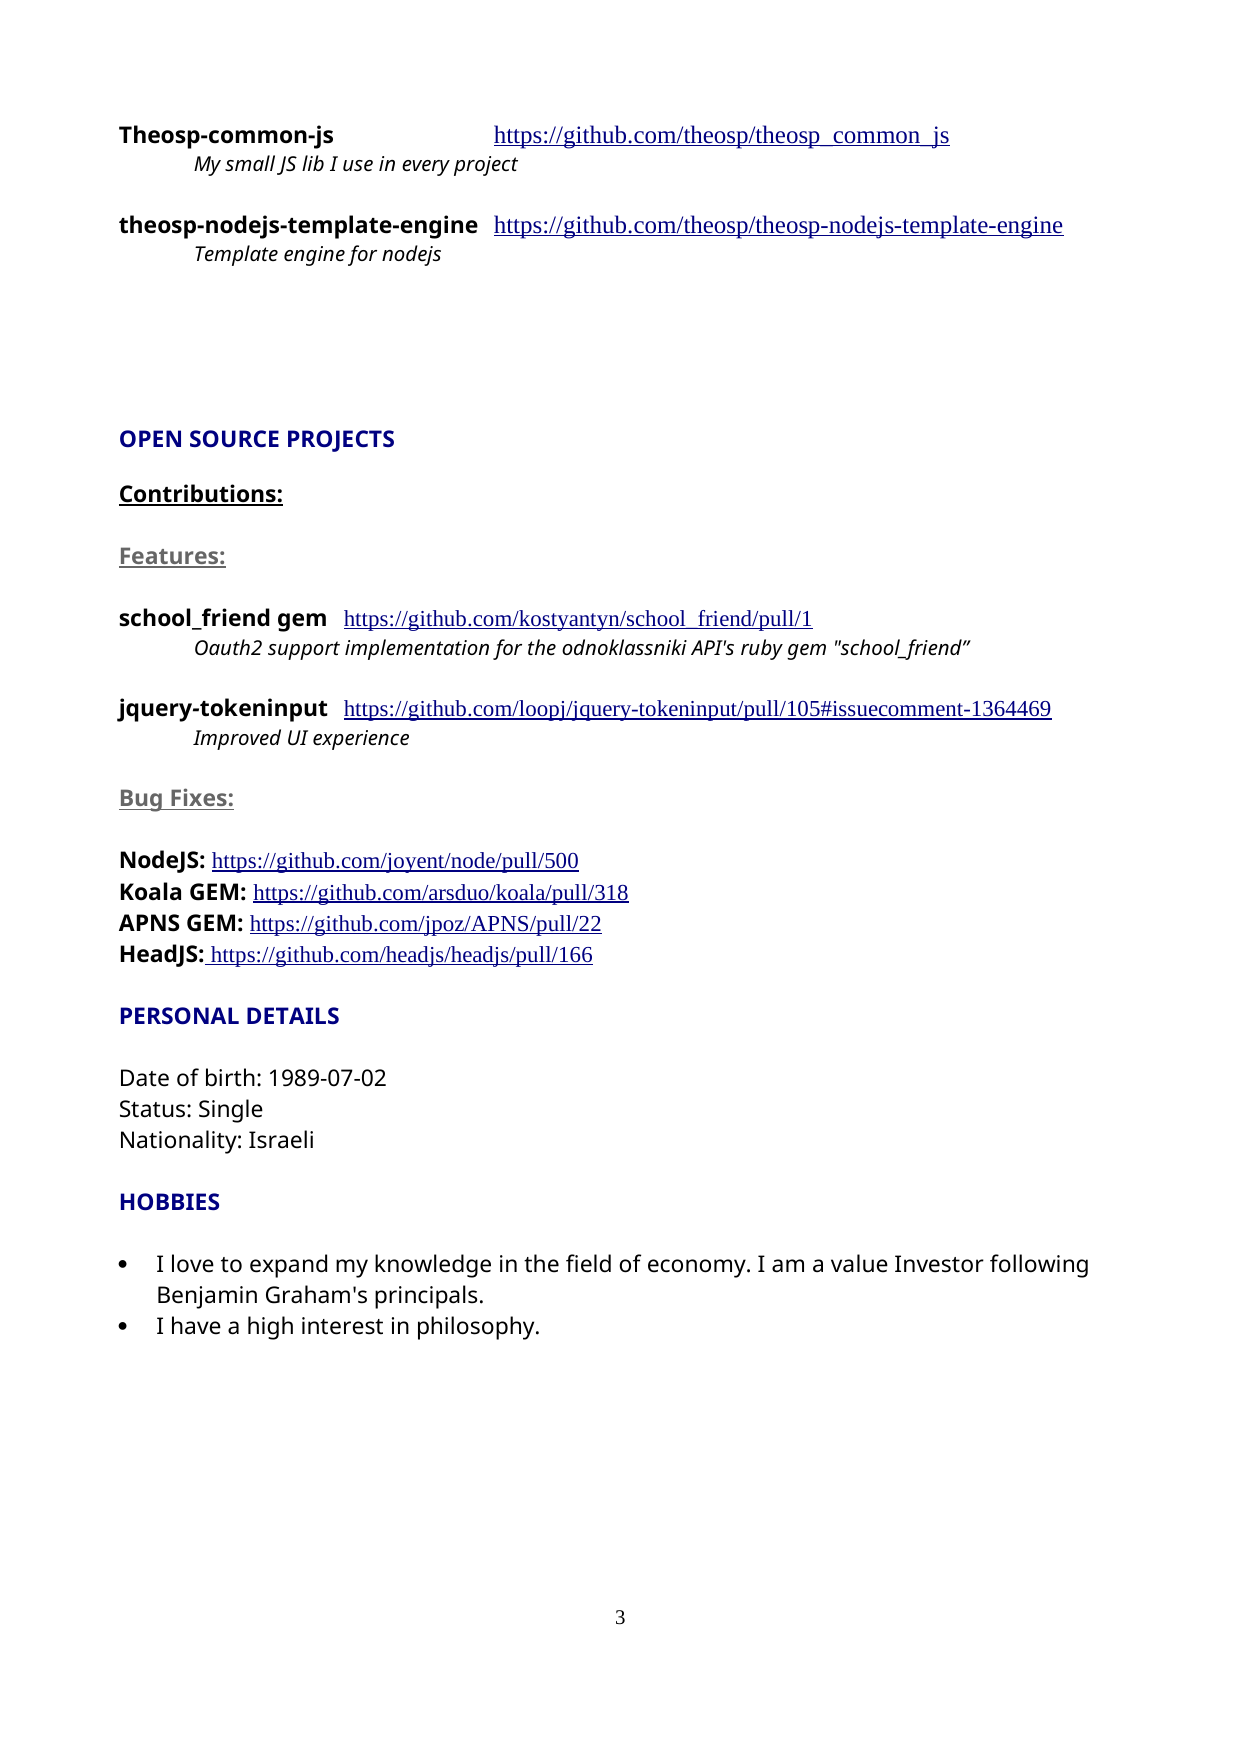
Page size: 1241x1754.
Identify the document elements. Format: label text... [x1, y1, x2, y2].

text Features: [118, 540, 1122, 571]
subtitle NodeJS: https://github.com/joyent/node/pull/500 [118, 844, 1122, 876]
subtitle APNS GEM: https://github.com/jpoz/APNS/pull/22 [118, 907, 1122, 938]
subtitle school_friend gem https://github.com/kostyantyn/school_friend/pull/1 [118, 602, 1122, 633]
text Date of birth: 1989-07-02 [118, 1062, 1122, 1093]
subtitle Template engine for nodejs [118, 240, 1122, 268]
subtitle Oauth2 support implementation for the odnoklassniki API's ruby gem "school_friend” [118, 633, 1122, 661]
text Contributions: [118, 478, 1122, 509]
subtitle theosp-nodejs-template-engine https://github.com/theosp/theosp-nodejs-template-engine [118, 209, 1122, 240]
text Status: Single [118, 1093, 1122, 1124]
subtitle Koala GEM: https://github.com/arsduo/koala/pull/318 [118, 876, 1122, 907]
text HOBBIES [118, 1186, 1122, 1217]
subtitle Theosp-common-js https://github.com/theosp/theosp_common_js [118, 118, 1122, 149]
text Bug Fixes: [118, 782, 1122, 813]
subtitle PERSONAL DETAILS [118, 1000, 1122, 1031]
subtitle OPEN SOURCE PROJECTS [118, 423, 1122, 454]
subtitle My small JS lib I use in every project [118, 149, 1122, 178]
subtitle jquery-tokeninput https://github.com/loopj/jquery-tokeninput/pull/105#issuecomment-1364469 [118, 692, 1122, 723]
text Nationality: Israeli [118, 1124, 1122, 1155]
subtitle Improved UI experience [118, 723, 1122, 751]
subtitle HeadJS: https://github.com/headjs/headjs/pull/166 [118, 938, 1122, 969]
list I love to expand my knowledge in the field of economy. I am a value Investor following Benjamin Graham's principals. [118, 1248, 1122, 1310]
list I have a high interest in philosophy. [118, 1310, 1122, 1341]
